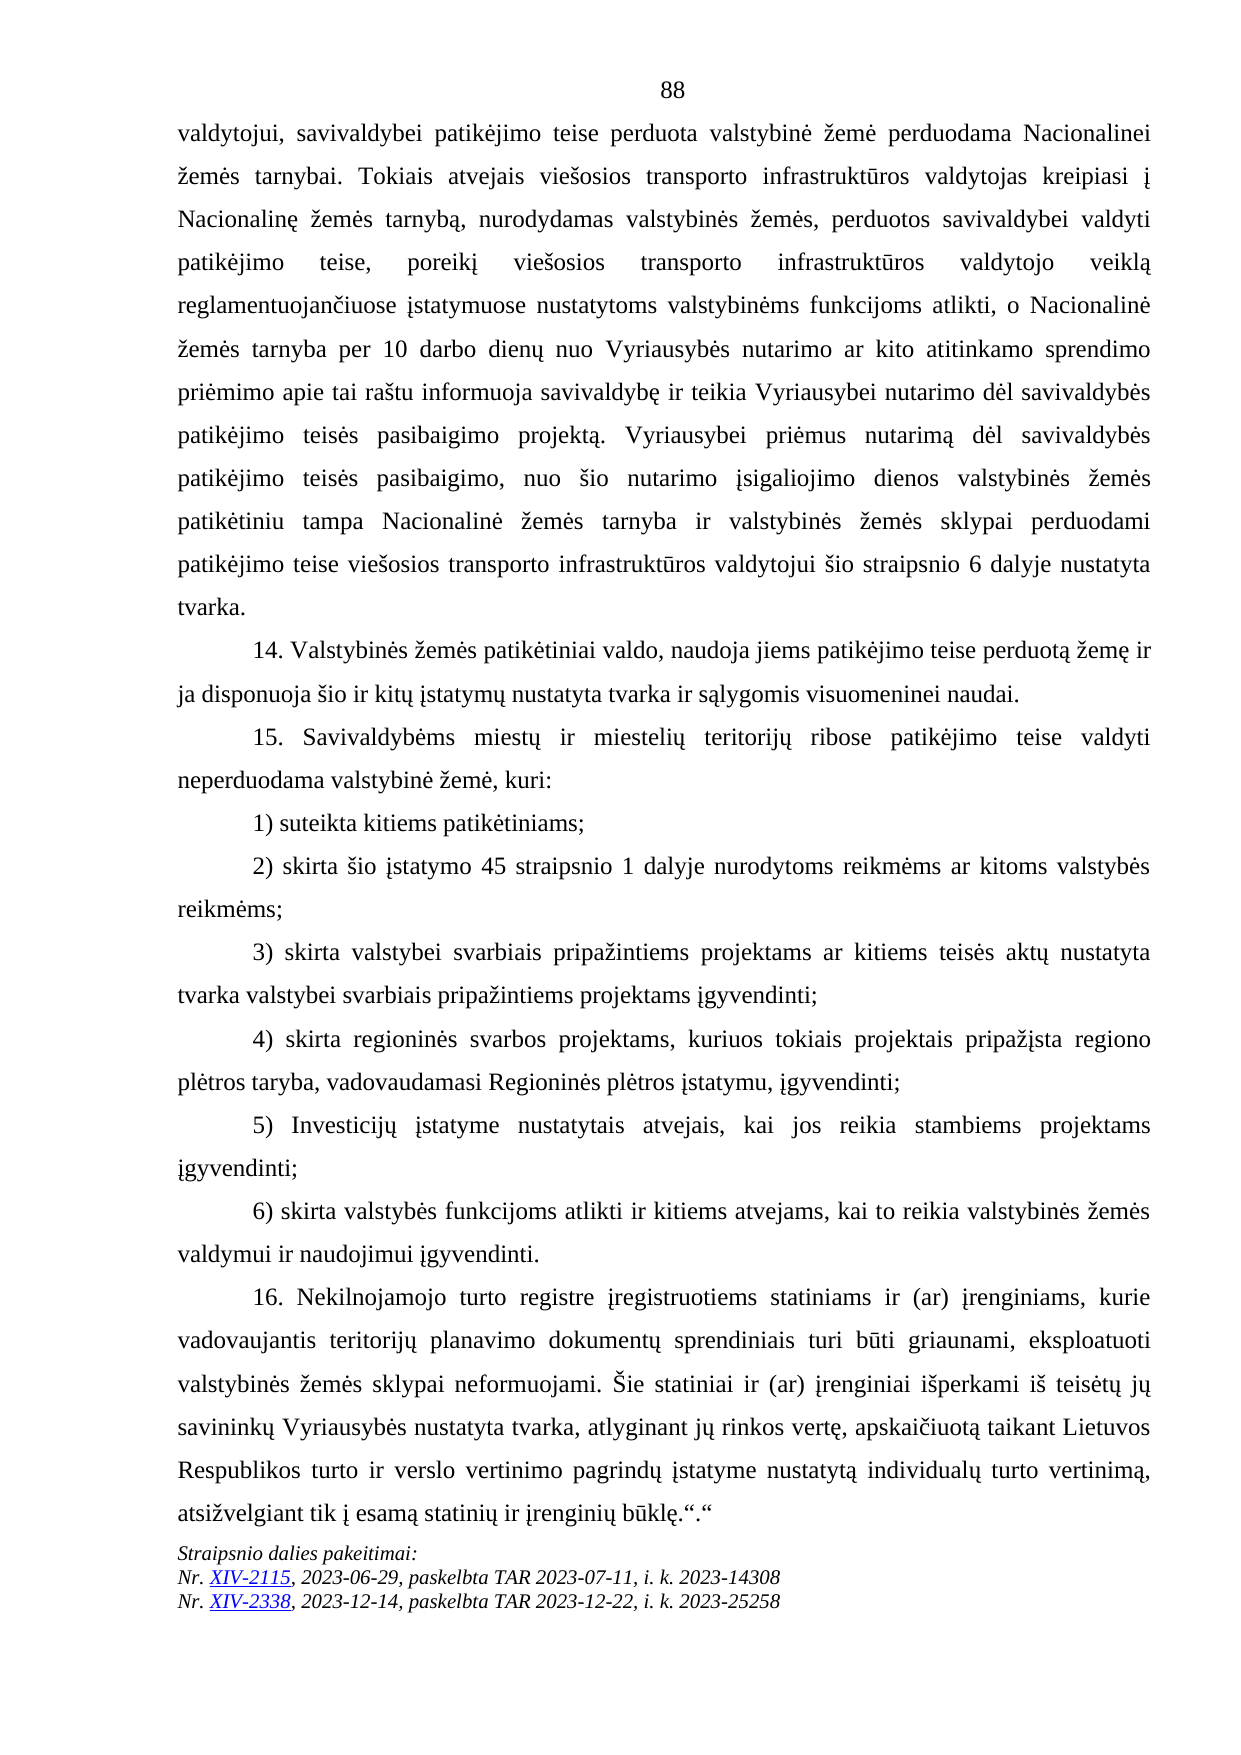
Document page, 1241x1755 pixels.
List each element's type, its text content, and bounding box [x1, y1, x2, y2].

text 2) skirta šio įstatymo 45 straipsnio 1 dalyje nurodytoms reikmėms ar kitoms valstybės reikmėms; [177, 851, 1152, 923]
text 5) Investicijų įstatyme nustatytais atvejais, kai jos reikia stambiems projektams įgyvendinti; [177, 1110, 1152, 1182]
text valdytojui, savivaldybei patikėjimo teise perduota valstybinė žemė perduodama Nacionalinei žemės tarnybai. Tokiais atvejais viešosios transporto infrastruktūros valdytojas kreipiasi į Nacionalinę žemės tarnybą, nurodydamas valstybinės žemės, perduotos savivaldybei valdyti patikėjimo teise, poreikį viešosios transporto infrastruktūros valdytojo veiklą reglamentuojančiuose įstatymuose nustatytoms valstybinėms funkcijoms atlikti, o Nacionalinė žemės tarnyba per 10 darbo dienų nuo Vyriausybės nutarimo ar kito atitinkamo sprendimo priėmimo apie tai raštu informuoja savivaldybę ir teikia Vyriausybei nutarimo dėl savivaldybės patikėjimo teisės pasibaigimo projektą. Vyriausybei priėmus nutarimą dėl savivaldybės patikėjimo teisės pasibaigimo, nuo šio nutarimo įsigaliojimo dienos valstybinės žemės patikėtiniu tampa Nacionalinė žemės tarnyba ir valstybinės žemės sklypai perduodami patikėjimo teise viešosios transporto infrastruktūros valdytojui šio straipsnio 6 dalyje nustatyta tvarka. [177, 118, 1152, 621]
text Straipsnio dalies pakeitimai: [177, 1541, 1152, 1565]
text Nr. XIV-2115, 2023-06-29, paskelbta TAR 2023-07-11, i. k. 2023-14308 [177, 1565, 1152, 1589]
text 4) skirta regioninės svarbos projektams, kuriuos tokiais projektais pripažįsta regiono plėtros taryba, vadovaudamasi Regioninės plėtros įstatymu, įgyvendinti; [177, 1024, 1152, 1096]
text 1) suteikta kitiems patikėtiniams; [177, 808, 1152, 837]
text 3) skirta valstybei svarbiais pripažintiems projektams ar kitiems teisės aktų nustatyta tvarka valstybei svarbiais pripažintiems projektams įgyvendinti; [177, 937, 1152, 1009]
text 14. Valstybinės žemės patikėtiniai valdo, naudoja jiems patikėjimo teise perduotą žemę ir ja disponuoja šio ir kitų įstatymų nustatyta tvarka ir sąlygomis visuomeninei naudai. [177, 636, 1152, 707]
text 6) skirta valstybės funkcijoms atlikti ir kitiems atvejams, kai to reikia valstybinės žemės valdymui ir naudojimui įgyvendinti. [177, 1196, 1152, 1268]
text 15. Savivaldybėms miestų ir miestelių teritorijų ribose patikėjimo teise valdyti neperduodama valstybinė žemė, kuri: [177, 722, 1152, 794]
text Nr. XIV-2338, 2023-12-14, paskelbta TAR 2023-12-22, i. k. 2023-25258 [177, 1589, 1152, 1613]
text 16. Nekilnojamojo turto registre įregistruotiems statiniams ir (ar) įrenginiams, kurie vadovaujantis teritorijų planavimo dokumentų sprendiniais turi būti griaunami, eksploatuoti valstybinės žemės sklypai neformuojami. Šie statiniai ir (ar) įrenginiai išperkami iš teisėtų jų savininkų Vyriausybės nustatyta tvarka, atlyginant jų rinkos vertę, apskaičiuotą taikant Lietuvos Respublikos turto ir verslo vertinimo pagrindų įstatyme nustatytą individualų turto vertinimą, atsižvelgiant tik į esamą statinių ir įrenginių būklę.“.“ [177, 1282, 1152, 1527]
